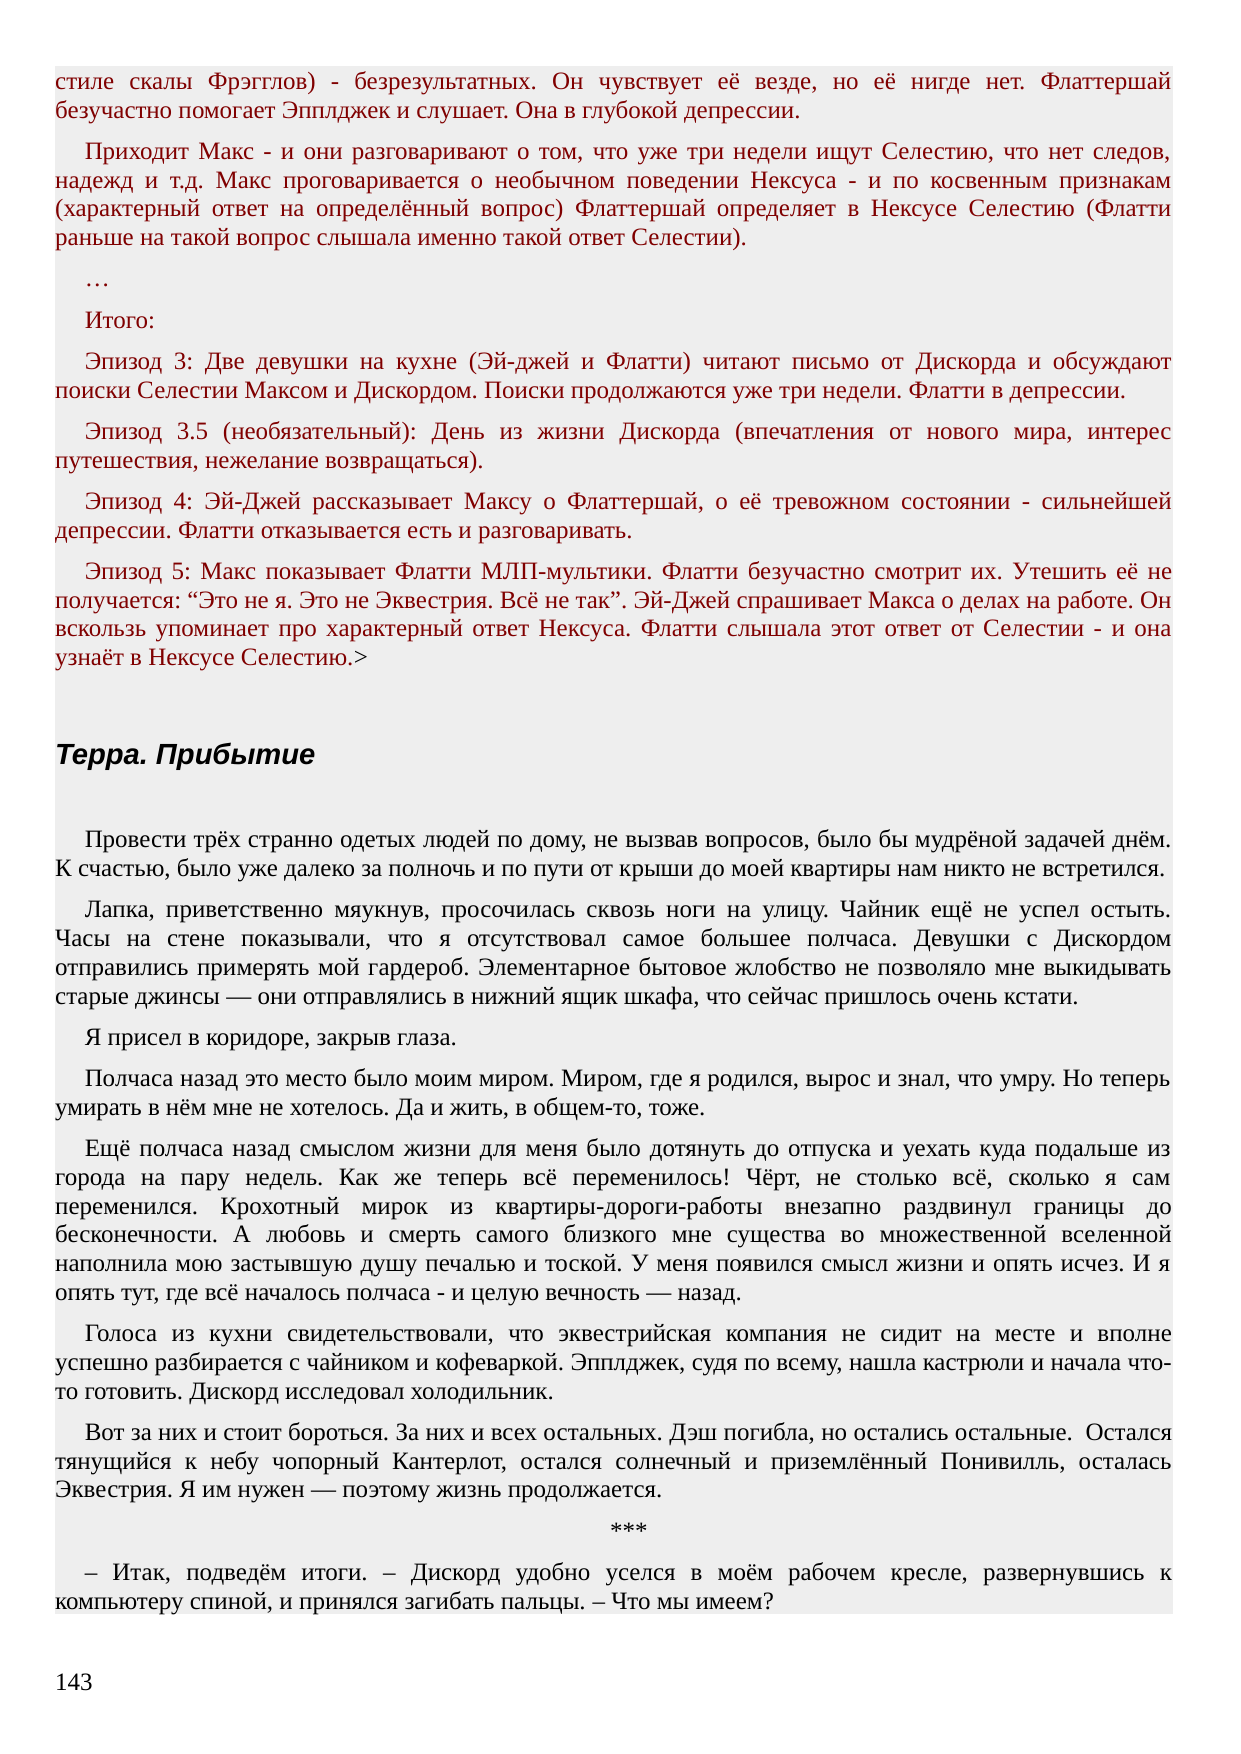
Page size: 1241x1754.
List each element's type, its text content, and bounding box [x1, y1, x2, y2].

text Приходит Макс - и они разговаривают о том, что уже три недели ищут Селестию, что нет следов, надежд и т.д. Макс проговаривается о необычном поведении Нексуса - и по косвенным признакам (характерный ответ на определённый вопрос) Флаттершай определяет в Нексусе Селестию (Флатти раньше на такой вопрос слышала именно такой ответ Селестии). [55, 136, 1173, 251]
text Вот за них и стоит бороться. За них и всех остальных. Дэш погибла, но остались остальные. Остался тянущийся к небу чопорный Кантерлот, остался солнечный и приземлённый Понивилль, осталась Эквестрия. Я им нужен — поэтому жизнь продолжается. [55, 1417, 1173, 1503]
text Провести трёх странно одетых людей по дому, не вызвав вопросов, было бы мудрёной задачей днём. К счастью, было уже далеко за полночь и по пути от крыши до моей квартиры нам никто не встретился. [55, 824, 1173, 882]
text Лапка, приветственно мяукнув, просочилась сквозь ноги на улицу. Чайник ещё не успел остыть. Часы на стене показывали, что я отсутствовал самое большее полчаса. Девушки с Дискордом отправились примерять мой гардероб. Элементарное бытовое жлобство не позволяло мне выкидывать старые джинсы — они отправлялись в нижний ящик шкафа, что сейчас пришлось очень кстати. [55, 894, 1173, 1009]
text Эпизод 5: Макс показывает Флатти МЛП-мультики. Флатти безучастно смотрит их. Утешить её не получается: “Это не я. Это не Эквестрия. Всё не так”. Эй-Джей спрашивает Макса о делах на работе. Он вскользь упоминает про характерный ответ Нексуса. Флатти слышала этот ответ от Селестии - и она узнаёт в Нексусе Селестию.> [55, 556, 1173, 671]
text Голоса из кухни свидетельствовали, что эквестрийская компания не сидит на месте и вполне успешно разбирается с чайником и кофеваркой. Эпплджек, судя по всему, нашла кастрюли и начала что-то готовить. Дискорд исследовал холодильник. [55, 1318, 1173, 1404]
subtitle Терра. Прибытие [55, 737, 1173, 771]
text Ещё полчаса назад смыслом жизни для меня было дотянуть до отпуска и уехать куда подальше из города на пару недель. Как же теперь всё переменилось! Чёрт, не столько всё, сколько я сам переменился. Крохотный мирок из квартиры-дороги-работы внезапно раздвинул границы до бесконечности. А любовь и смерть самого близкого мне существа во множественной вселенной наполнила мою застывшую душу печалью и тоской. У меня появился смысл жизни и опять исчез. И я опять тут, где всё началось полчаса - и целую вечность — назад. [55, 1133, 1173, 1306]
text Я присел в коридоре, закрыв глаза. [55, 1022, 1173, 1051]
text *** [55, 1516, 1173, 1544]
text Полчаса назад это место было моим миром. Миром, где я родился, вырос и знал, что умру. Но теперь умирать в нём мне не хотелось. Да и жить, в общем-то, тоже. [55, 1063, 1173, 1121]
text – Итак, подведём итоги. – Дискорд удобно уселся в моём рабочем кресле, развернувшись к компьютеру спиной, и принялся загибать пальцы. – Что мы имеем? [55, 1557, 1173, 1614]
text Эпизод 4: Эй-Джей рассказывает Максу о Флаттершай, о её тревожном состоянии - сильнейшей депрессии. Флатти отказывается есть и разговаривать. [55, 486, 1173, 543]
text Эпизод 3: Две девушки на кухне (Эй-джей и Флатти) читают письмо от Дискорда и обсуждают поиски Селестии Максом и Дискордом. Поиски продолжаются уже три недели. Флатти в депрессии. [55, 346, 1173, 403]
text … [55, 263, 1173, 292]
text Итого: [55, 305, 1173, 333]
text стиле скалы Фрэгглов) - безрезультатных. Он чувствует её везде, но её нигде нет. Флаттершай безучастно помогает Эпплджек и слушает. Она в глубокой депрессии. [55, 66, 1173, 123]
text Эпизод 3.5 (необязательный): День из жизни Дискорда (впечатления от нового мира, интерес путешествия, нежелание возвращаться). [55, 416, 1173, 473]
